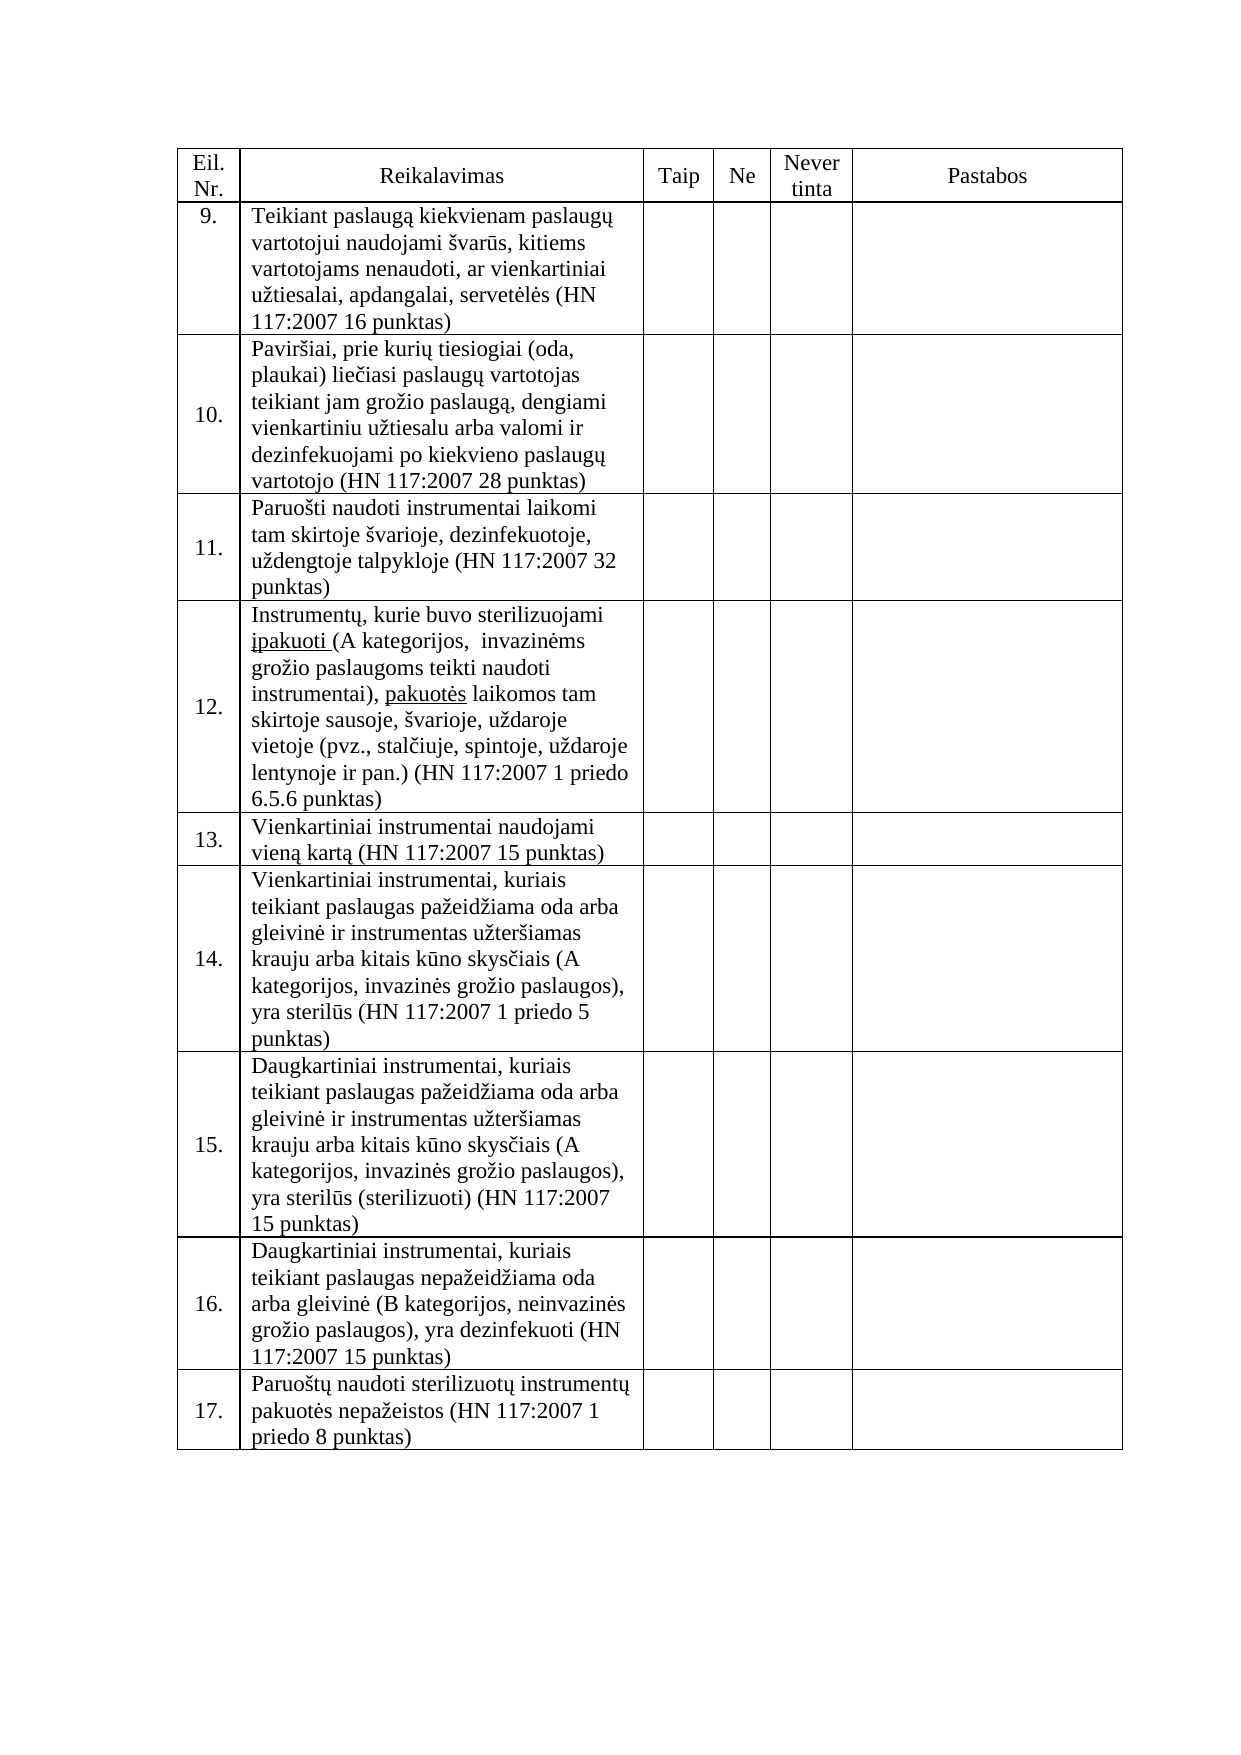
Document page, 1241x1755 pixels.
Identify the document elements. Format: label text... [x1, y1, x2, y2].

table_cell [771, 494, 852, 600]
table_cell 14. [178, 866, 239, 1051]
table_cell 12. [178, 601, 239, 812]
table_cell [771, 1238, 852, 1369]
table_header Eil. Nr. [178, 149, 239, 201]
table_cell [853, 1052, 1122, 1236]
table_cell 9. [178, 203, 239, 334]
table_cell Paruoštų naudoti sterilizuotų instrumentų pakuotės nepažeistos (HN 117:2007 1 priedo 8 punktas) [241, 1370, 643, 1449]
table_cell [771, 335, 852, 493]
table_cell [853, 1238, 1122, 1369]
table_cell [714, 601, 770, 812]
table_cell Vienkartiniai instrumentai, kuriais teikiant paslaugas pažeidžiama oda arba gleivinė ir instrumentas užteršiamas krauju arba kitais kūno skysčiais (A kategorijos, invazinės grožio paslaugos), yra sterilūs (HN 117:2007 1 priedo 5 punktas) [241, 866, 643, 1051]
table_cell [853, 866, 1122, 1051]
table_cell [714, 1052, 770, 1236]
table_cell [714, 813, 770, 865]
table_cell [771, 203, 852, 334]
table_header Ne [714, 149, 770, 201]
table_cell [853, 203, 1122, 334]
table_cell [644, 1238, 713, 1369]
table_cell [771, 1370, 852, 1449]
table_cell [644, 813, 713, 865]
table_cell Paviršiai, prie kurių tiesiogiai (oda, plaukai) liečiasi paslaugų vartotojas teikiant jam grožio paslaugą, dengiami vienkartiniu užtiesalu arba valomi ir dezinfekuojami po kiekvieno paslaugų vartotojo (HN 117:2007 28 punktas) [241, 335, 643, 493]
table_cell [644, 1370, 713, 1449]
table_header Pastabos [853, 149, 1122, 201]
table_cell [714, 335, 770, 493]
table_cell [644, 1052, 713, 1236]
table_cell Teikiant paslaugą kiekvienam paslaugų vartotojui naudojami švarūs, kitiems vartotojams nenaudoti, ar vienkartiniai užtiesalai, apdangalai, servetėlės (HN 117:2007 16 punktas) [241, 203, 643, 334]
table_cell [714, 203, 770, 334]
table_cell [644, 335, 713, 493]
table_cell Paruošti naudoti instrumentai laikomi tam skirtoje švarioje, dezinfekuotoje, uždengtoje talpykloje (HN 117:2007 32 punktas) [241, 494, 643, 600]
table_cell [853, 601, 1122, 812]
table_cell 15. [178, 1052, 239, 1236]
table_cell [714, 1370, 770, 1449]
table_cell [853, 1370, 1122, 1449]
table_cell [644, 601, 713, 812]
table_cell [644, 866, 713, 1051]
table_cell Daugkartiniai instrumentai, kuriais teikiant paslaugas nepažeidžiama oda arba gleivinė (B kategorijos, neinvazinės grožio paslaugos), yra dezinfekuoti (HN 117:2007 15 punktas) [241, 1238, 643, 1369]
table_cell [771, 813, 852, 865]
table_cell [714, 1238, 770, 1369]
table_cell [644, 203, 713, 334]
table_cell [714, 494, 770, 600]
table_cell Instrumentų, kurie buvo sterilizuojami įpakuoti (A kategorijos, invazinėms grožio paslaugoms teikti naudoti instrumentai), pakuotės laikomos tam skirtoje sausoje, švarioje, uždaroje vietoje (pvz., stalčiuje, spintoje, uždaroje lentynoje ir pan.) (HN 117:2007 1 priedo 6.5.6 punktas) [241, 601, 643, 812]
table_cell 13. [178, 813, 239, 865]
table_cell [644, 494, 713, 600]
table_cell [853, 494, 1122, 600]
table_cell [853, 813, 1122, 865]
table_header Reikalavimas [241, 149, 643, 201]
table_cell [853, 335, 1122, 493]
table_cell 17. [178, 1370, 239, 1449]
table_cell [771, 866, 852, 1051]
table_cell [714, 866, 770, 1051]
table_cell Vienkartiniai instrumentai naudojami vieną kartą (HN 117:2007 15 punktas) [241, 813, 643, 865]
table_cell 16. [178, 1238, 239, 1369]
table_header Taip [644, 149, 713, 201]
table_cell Daugkartiniai instrumentai, kuriais teikiant paslaugas pažeidžiama oda arba gleivinė ir instrumentas užteršiamas krauju arba kitais kūno skysčiais (A kategorijos, invazinės grožio paslaugos), yra sterilūs (sterilizuoti) (HN 117:2007 15 punktas) [241, 1052, 643, 1236]
table_cell 11. [178, 494, 239, 600]
table_cell [771, 1052, 852, 1236]
table_cell 10. [178, 335, 239, 493]
table_cell [771, 601, 852, 812]
table_header Nevertinta [771, 149, 852, 201]
